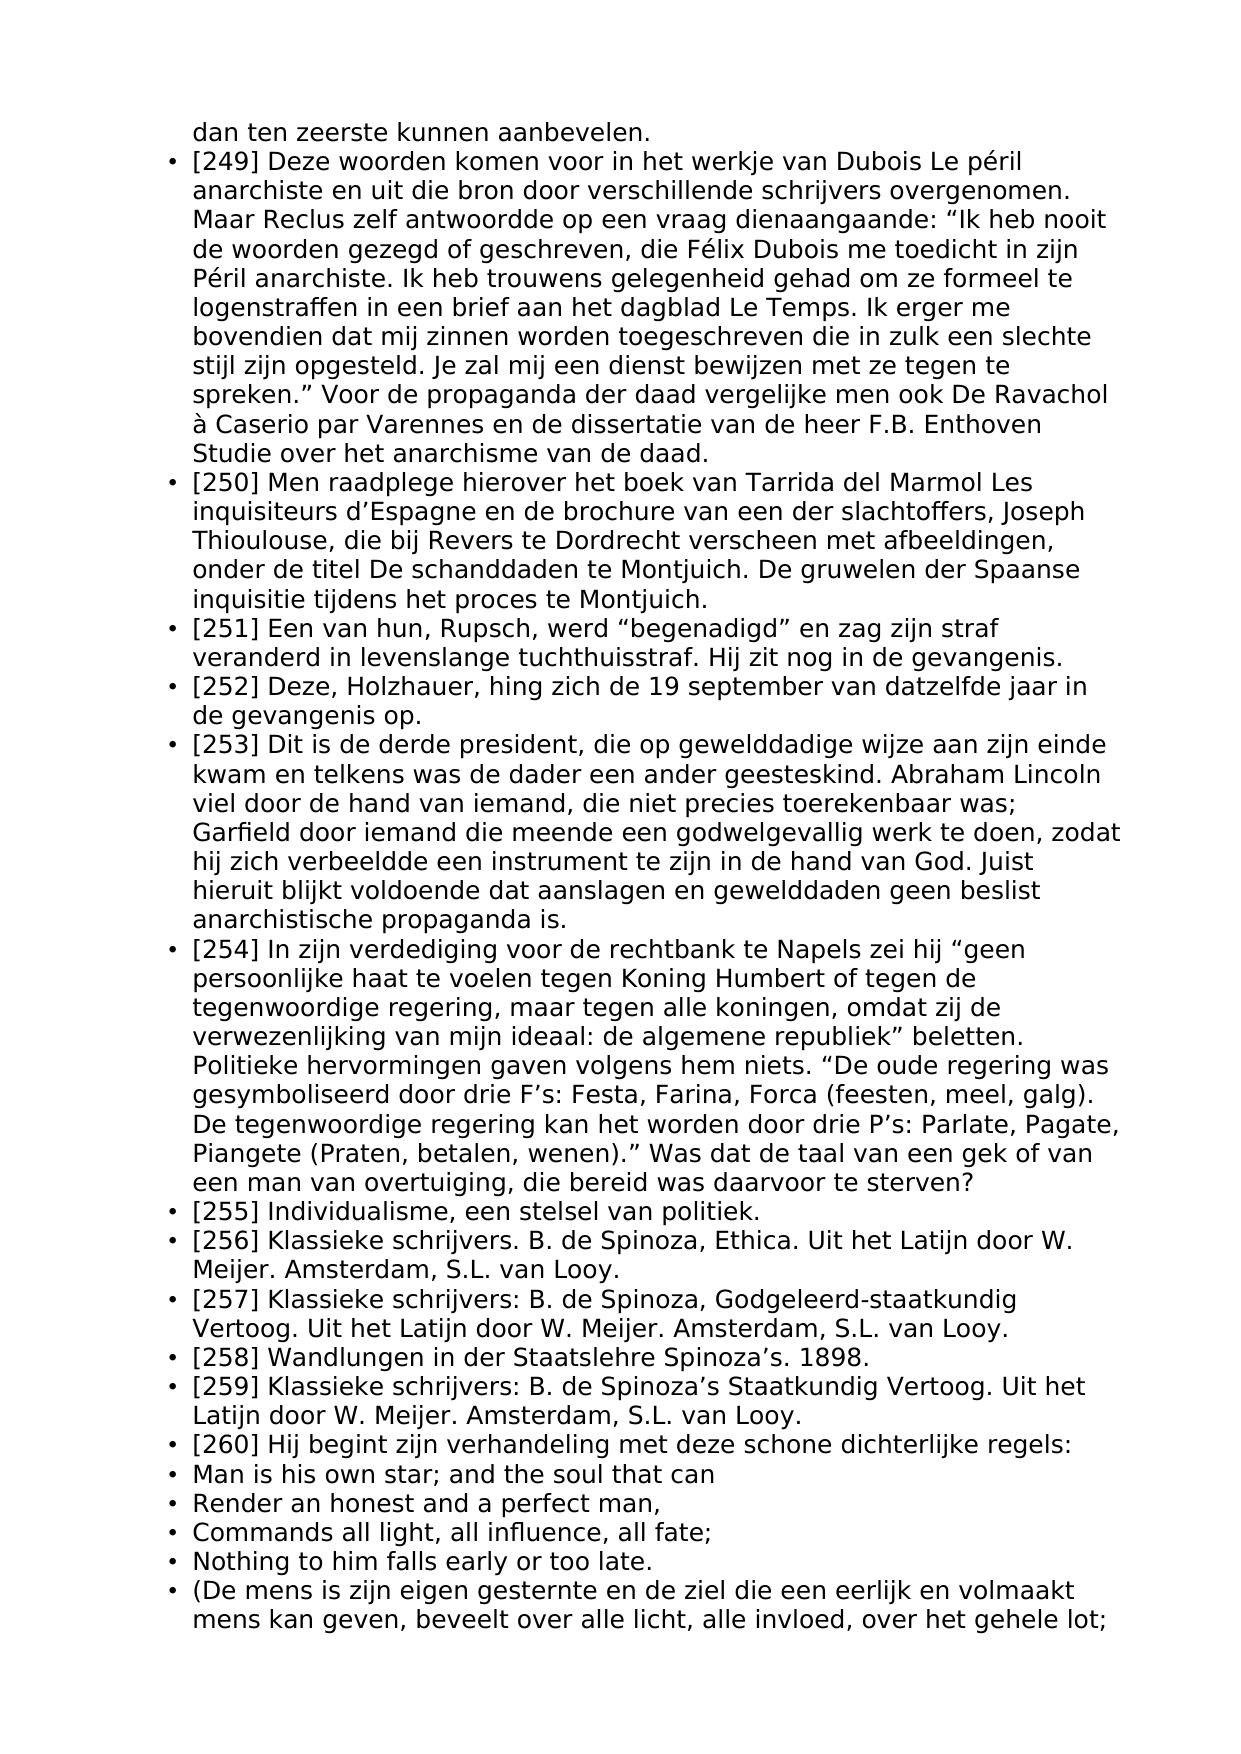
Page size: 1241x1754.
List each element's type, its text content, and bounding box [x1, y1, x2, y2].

list dan ten zeerste kunnen aanbevelen. [177, 118, 1122, 147]
list [256] Klassieke schrijvers. B. de Spinoza, Ethica. Uit het Latijn door W. Meijer. Amsterdam, S.L. van Looy. [177, 1226, 1122, 1285]
list [260] Hij begint zijn verhandeling met deze schone dichterlijke regels: [177, 1431, 1122, 1460]
list (De mens is zijn eigen gesternte en de ziel die een eerlijk en volmaakt mens kan geven, beveelt over alle licht, alle invloed, over het gehele lot; [177, 1576, 1122, 1635]
list Render an honest and a perfect man, [177, 1489, 1122, 1518]
list [254] In zijn verdediging voor de rechtbank te Napels zei hij “geen persoonlijke haat te voelen tegen Koning Humbert of tegen de tegenwoordige regering, maar tegen alle koningen, omdat zij de verwezenlijking van mijn ideaal: de algemene republiek” beletten. Politieke hervormingen gaven volgens hem niets. “De oude regering was gesymboliseerd door drie F’s: Festa, Farina, Forca (feesten, meel, galg). De tegenwoordige regering kan het worden door drie P’s: Parlate, Pagate, Piangete (Praten, betalen, wenen).” Was dat de taal van een gek of van een man van overtuiging, die bereid was daarvoor te sterven? [177, 935, 1122, 1197]
list Nothing to him falls early or too late. [177, 1547, 1122, 1576]
list [255] Individualisme, een stelsel van politiek. [177, 1197, 1122, 1226]
list [259] Klassieke schrijvers: B. de Spinoza’s Staatkundig Vertoog. Uit het Latijn door W. Meijer. Amsterdam, S.L. van Looy. [177, 1372, 1122, 1431]
list [249] Deze woorden komen voor in het werkje van Dubois Le péril anarchiste en uit die bron door verschillende schrijvers overgenomen. Maar Reclus zelf antwoordde op een vraag dienaangaande: “Ik heb nooit de woorden gezegd of geschreven, die Félix Dubois me toedicht in zijn Péril anarchiste. Ik heb trouwens gelegenheid gehad om ze formeel te logenstraffen in een brief aan het dagblad Le Temps. Ik erger me bovendien dat mij zinnen worden toegeschreven die in zulk een slechte stijl zijn opgesteld. Je zal mij een dienst bewijzen met ze tegen te spreken.” Voor de propaganda der daad vergelijke men ook De Ravachol à Caserio par Varennes en de dissertatie van de heer F.B. Enthoven Studie over het anarchisme van de daad. [177, 147, 1122, 468]
list Commands all light, all influence, all fate; [177, 1518, 1122, 1547]
list [252] Deze, Holzhauer, hing zich de 19 september van datzelfde jaar in de gevangenis op. [177, 672, 1122, 731]
list [253] Dit is de derde president, die op gewelddadige wijze aan zijn einde kwam en telkens was de dader een ander geesteskind. Abraham Lincoln viel door de hand van iemand, die niet precies toerekenbaar was; Garfield door iemand die meende een godwelgevallig werk te doen, zodat hij zich verbeeldde een instrument te zijn in de hand van God. Juist hieruit blijkt voldoende dat aanslagen en gewelddaden geen beslist anarchistische propaganda is. [177, 731, 1122, 935]
list [257] Klassieke schrijvers: B. de Spinoza, Godgeleerd-staatkundig Vertoog. Uit het Latijn door W. Meijer. Amsterdam, S.L. van Looy. [177, 1285, 1122, 1343]
list [251] Een van hun, Rupsch, werd “begenadigd” en zag zijn straf veranderd in levenslange tuchthuisstraf. Hij zit nog in de gevangenis. [177, 614, 1122, 672]
list [258] Wandlungen in der Staatslehre Spinoza’s. 1898. [177, 1343, 1122, 1372]
list Man is his own star; and the soul that can [177, 1460, 1122, 1489]
list [250] Men raadplege hierover het boek van Tarrida del Marmol Les inquisiteurs d’Espagne en de brochure van een der slachtoffers, Joseph Thioulouse, die bij Revers te Dordrecht verscheen met afbeeldingen, onder de titel De schanddaden te Montjuich. De gruwelen der Spaanse inquisitie tijdens het proces te Montjuich. [177, 468, 1122, 614]
